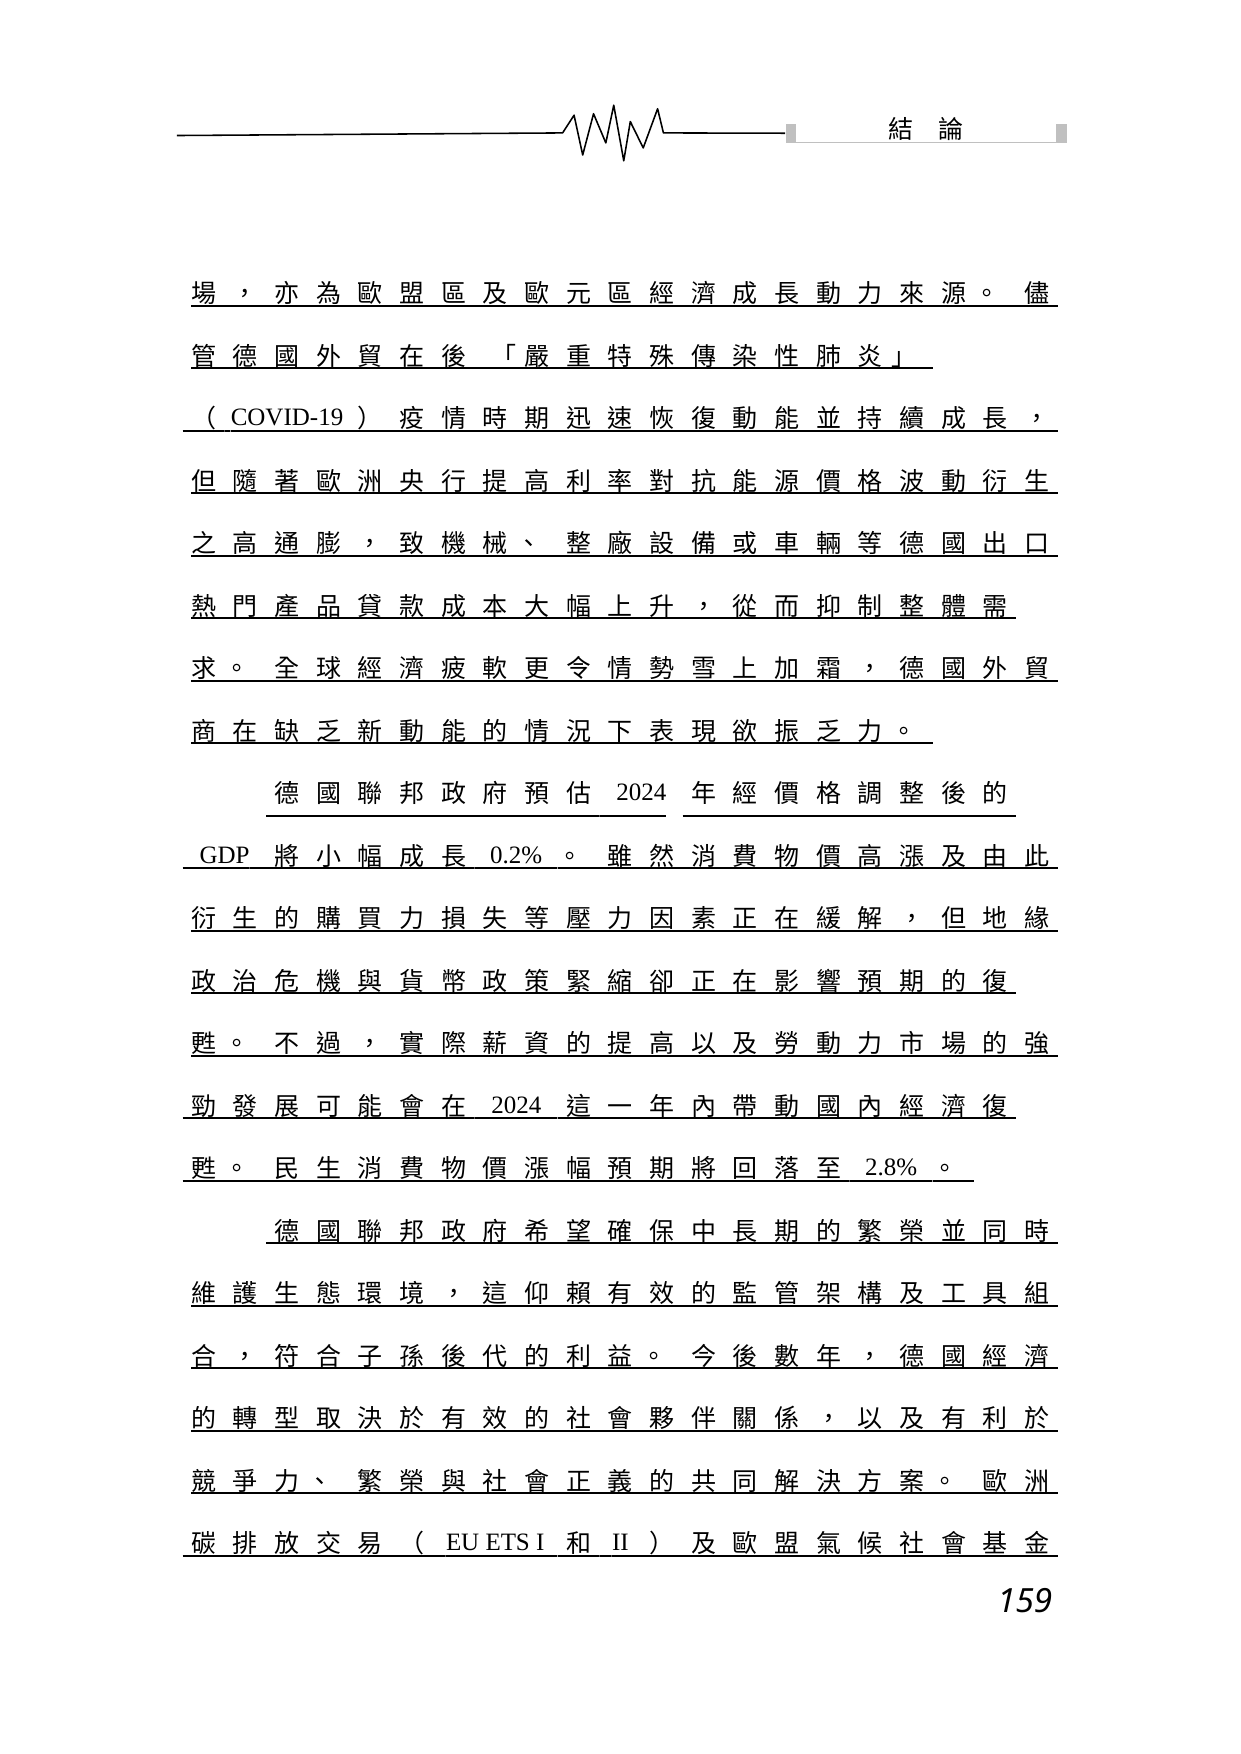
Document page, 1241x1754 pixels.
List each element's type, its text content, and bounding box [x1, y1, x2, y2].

text 德國聯邦政府希望確保中長期的繁榮並同時維護生態環境，這仰賴有效的監管架構及工具組合，符合子孫後代的利益。今後數年，德國經濟的轉型取決於有效的社會夥伴關係，以及有利於競爭力、繁榮與社會正義的共同解決方案。歐洲碳排放交易（EU ETS I和II）及歐盟氣候社會基金 [183, 1188, 1058, 1555]
text 衍生的購買力損失等壓力因素正在緩解，但地緣政治危機與貨幣政策緊縮卻正在影響預期的復甦。不過，實際薪資的提高以及勞動力市場的強勁發展可能會在2024這一年內帶動國內經濟復甦。民生消費物價漲幅預期將回落至2.8%。 [183, 869, 1058, 1188]
text [183, 1557, 1058, 1563]
text 德國聯邦政府預估2024年經價格調整後的GDP將小幅成長0.2%。雖然消費物價高漲及由此 [183, 750, 1058, 867]
text 但隨著歐洲央行提高利率對抗能源價格波動衍生之高通膨，致機械、整廠設備或車輛等德國出口熱門產品貸款成本大幅上升，從而抑制整體需求。全球經濟疲軟更令情勢雪上加霜，德國外貿商在缺乏新動能的情況下表現欲振乏力。 [183, 432, 1058, 750]
text 場，亦為歐盟區及歐元區經濟成長動力來源。儘管德國外貿在後「嚴重特殊傳染性肺炎」（COVID-19）疫情時期迅速恢復動能並持續成長， [183, 250, 1058, 430]
